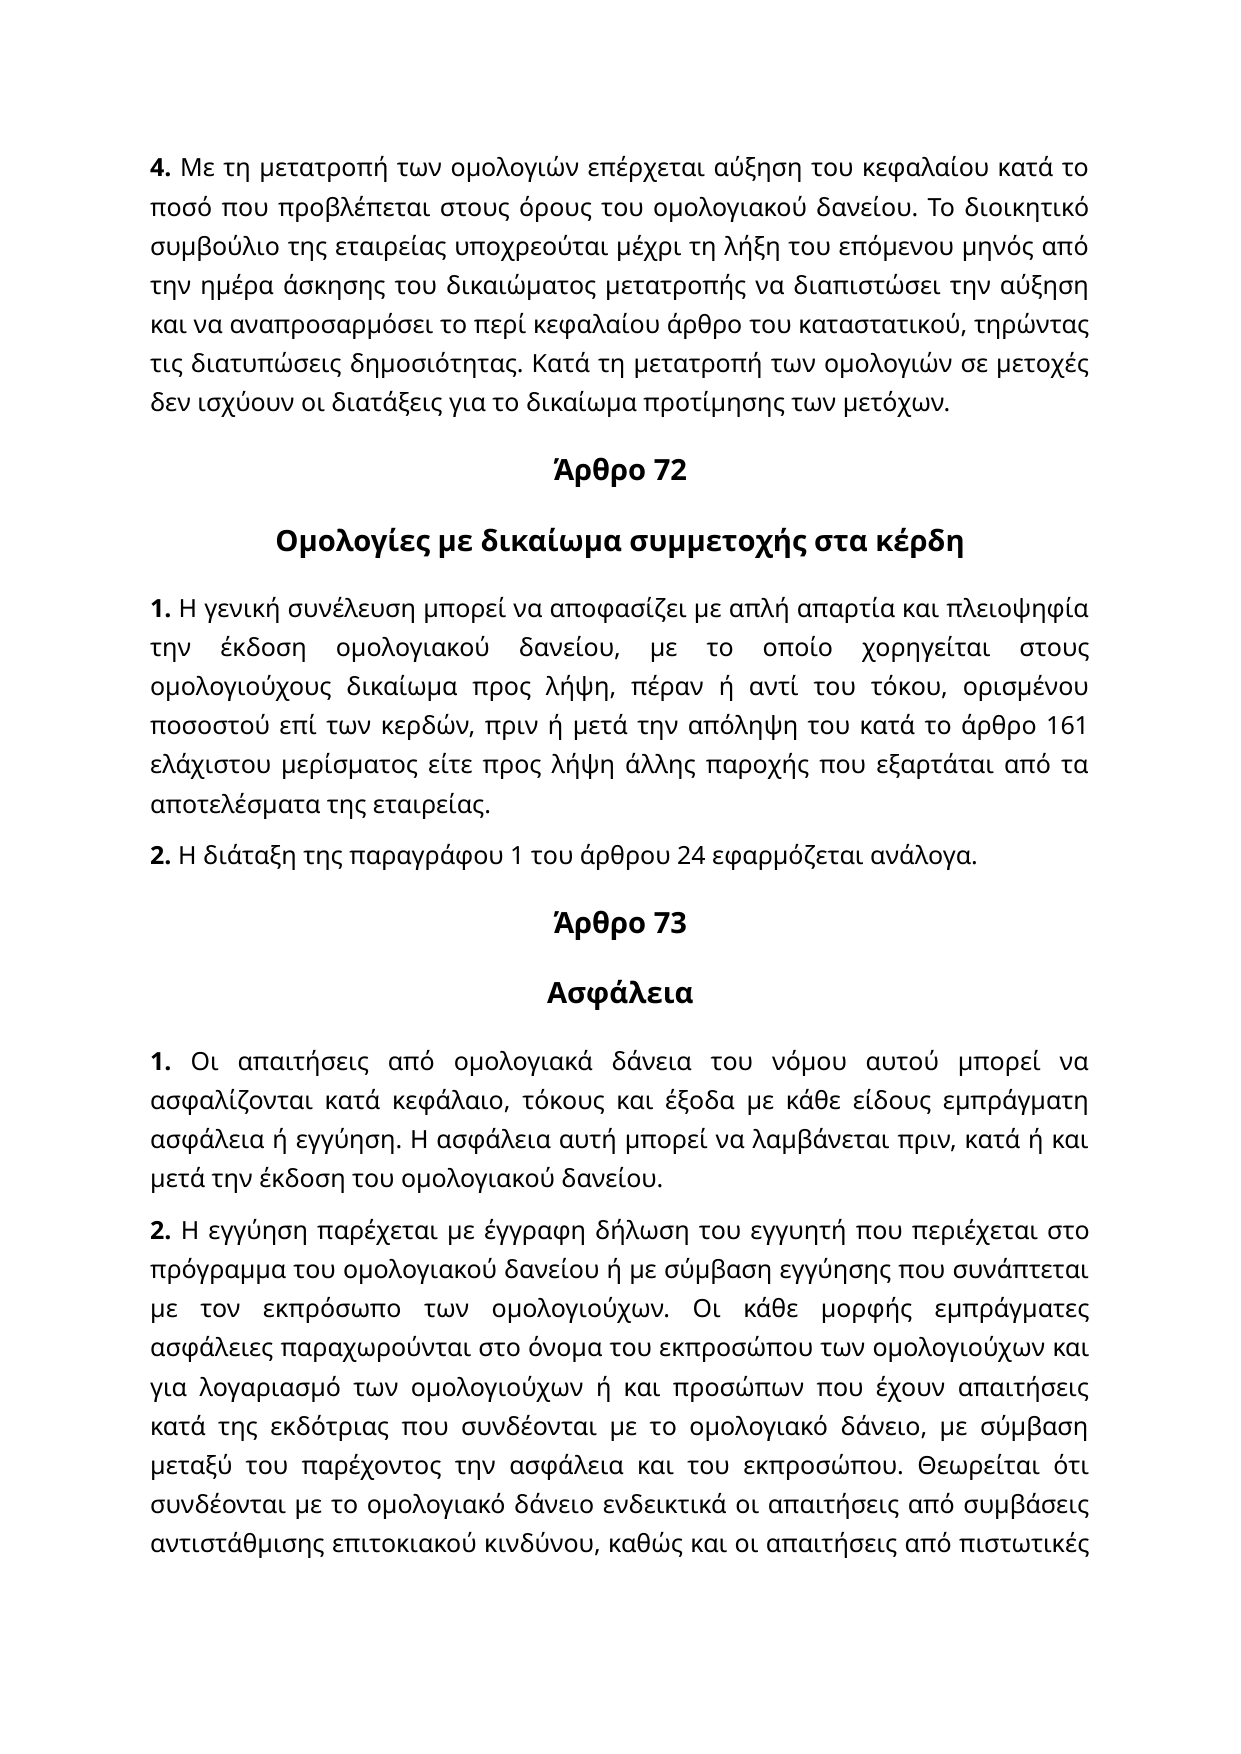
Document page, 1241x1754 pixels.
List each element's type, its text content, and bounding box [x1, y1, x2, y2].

subtitle Άρθρο 73 [150, 902, 1090, 942]
subtitle Άρθρο 72 [150, 449, 1090, 489]
text 1. Η γενική συνέλευση μπορεί να αποφασίζει με απλή απαρτία και πλειοψηφία την έκδοση ομολογιακού δανείου, με το οποίο χορηγείται στους ομολογιούχους δικαίωμα προς λήψη, πέραν ή αντί του τόκου, ορισμένου ποσοστού επί των κερδών, πριν ή μετά την απόληψη του κατά το άρθρο 161 ελάχιστου μερίσματος είτε προς λήψη άλλης παροχής που εξαρτάται από τα αποτελέσματα της εταιρείας. [150, 590, 1090, 820]
text 2. Η εγγύηση παρέχεται με έγγραφη δήλωση του εγγυητή που περιέχεται στο πρόγραμμα του ομολογιακού δανείου ή με σύμβαση εγγύησης που συνάπτεται με τον εκπρόσωπο των ομολογιούχων. Οι κάθε μορφής εμπράγματες ασφάλειες παραχωρούνται στο όνομα του εκπροσώπου των ομολογιούχων και για λογαριασμό των ομολογιούχων ή και προσώπων που έχουν απαιτήσεις κατά της εκδότριας που συνδέονται με το ομολογιακό δάνειο, με σύμβαση μεταξύ του παρέχοντος την ασφάλεια και του εκπροσώπου. Θεωρείται ότι συνδέονται με το ομολογιακό δάνειο ενδεικτικά οι απαιτήσεις από συμβάσεις αντιστάθμισης επιτοκιακού κινδύνου, καθώς και οι απαιτήσεις από πιστωτικές [150, 1212, 1090, 1560]
text 2. Η διάταξη της παραγράφου 1 του άρθρου 24 εφαρμόζεται ανάλογα. [150, 838, 1090, 872]
subtitle Ομολογίες με δικαίωμα συμμετοχής στα κέρδη [150, 520, 1090, 559]
text 4. Με τη μετατροπή των ομολογιών επέρχεται αύξηση του κεφαλαίου κατά το ποσό που προβλέπεται στους όρους του ομολογιακού δανείου. Το διοικητικό συμβούλιο της εταιρείας υποχρεούται μέχρι τη λήξη του επόμενου μηνός από την ημέρα άσκησης του δικαιώματος μετατροπής να διαπιστώσει την αύξηση και να αναπροσαρμόσει το περί κεφαλαίου άρθρο του καταστατικού, τηρώντας τις διατυπώσεις δημοσιότητας. Κατά τη μετατροπή των ομολογιών σε μετοχές δεν ισχύουν οι διατάξεις για το δικαίωμα προτίμησης των μετόχων. [150, 150, 1090, 419]
subtitle Aσφάλεια [150, 973, 1090, 1012]
text 1. Οι απαιτήσεις από ομολογιακά δάνεια του νόμου αυτού μπορεί να ασφαλίζονται κατά κεφάλαιο, τόκους και έξοδα με κάθε είδους εμπράγματη ασφάλεια ή εγγύηση. Η ασφάλεια αυτή μπορεί να λαμβάνεται πριν, κατά ή και μετά την έκδοση του ομολογιακού δανείου. [150, 1043, 1090, 1195]
